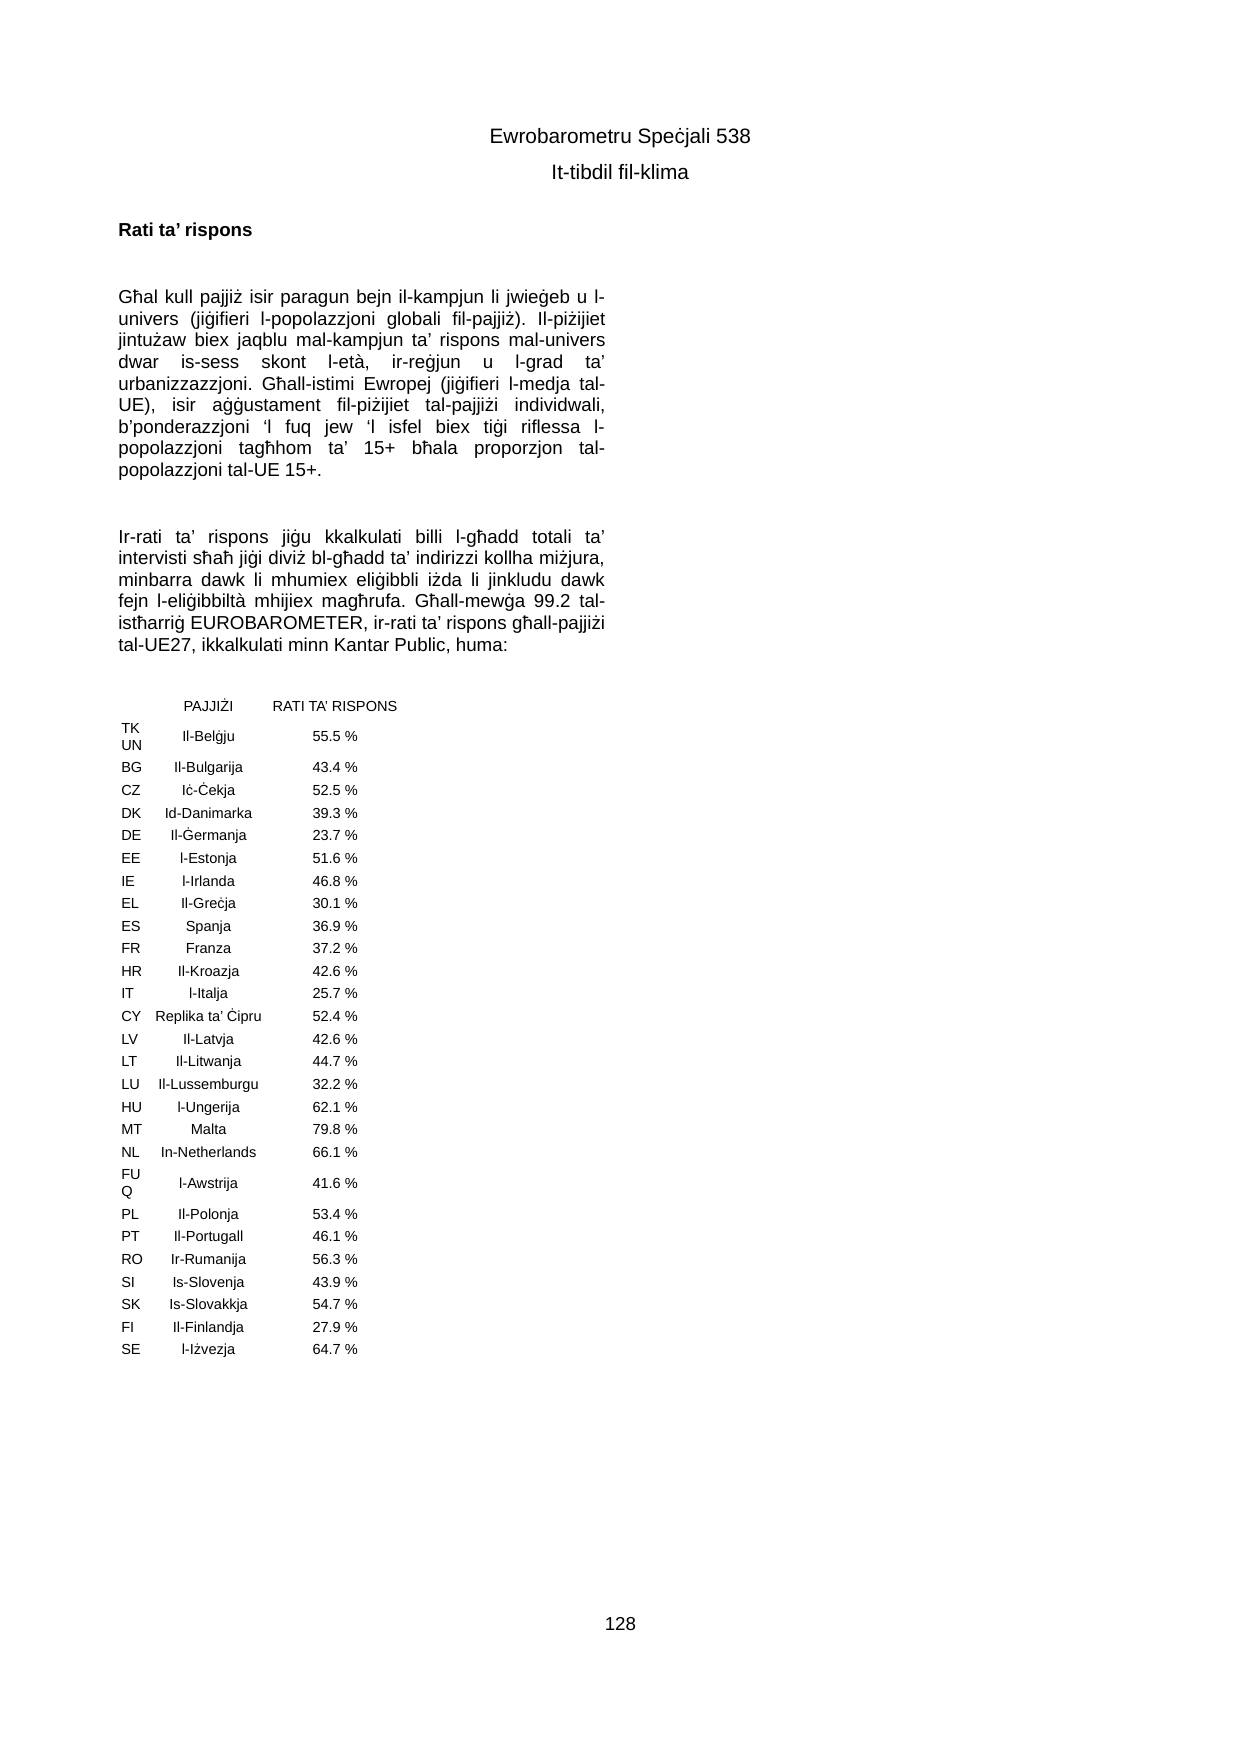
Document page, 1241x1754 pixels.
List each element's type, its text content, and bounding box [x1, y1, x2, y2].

table_cell Ir-Rumanija [152, 1248, 264, 1270]
table_cell 36.9 % [265, 915, 405, 937]
table_cell 51.6 % [265, 847, 405, 869]
table_cell CZ [118, 779, 152, 801]
table_cell Il-Polonja [152, 1203, 264, 1225]
table_cell 52.4 % [265, 1005, 405, 1027]
table_cell 43.4 % [265, 756, 405, 779]
table_cell DK [118, 801, 152, 824]
table_cell l-Awstrija [152, 1163, 264, 1202]
table_cell PL [118, 1203, 152, 1225]
table_cell LV [118, 1028, 152, 1050]
table_cell 32.2 % [265, 1073, 405, 1095]
table_cell 23.7 % [265, 824, 405, 847]
table_cell LU [118, 1073, 152, 1095]
table_header RATI TA’ RISPONS [265, 694, 405, 717]
table_cell Il-Finlandja [152, 1316, 264, 1338]
table_cell Franza [152, 937, 264, 960]
table_cell FR [118, 937, 152, 960]
table_cell l-Estonja [152, 847, 264, 869]
table_cell DE [118, 824, 152, 847]
table_cell EL [118, 892, 152, 914]
table_cell Il-Portugall [152, 1225, 264, 1248]
table_cell Is-Slovakkja [152, 1293, 264, 1316]
table_header [118, 694, 152, 717]
table_cell Il-Latvja [152, 1028, 264, 1050]
table_cell l-Ungerija [152, 1095, 264, 1118]
table_cell MT [118, 1118, 152, 1141]
table_cell 39.3 % [265, 801, 405, 824]
table_cell SI [118, 1270, 152, 1293]
table_cell Il-Belġju [152, 717, 264, 756]
table_cell Il-Kroazja [152, 960, 264, 982]
table_cell Il-Litwanja [152, 1050, 264, 1073]
table_cell 37.2 % [265, 937, 405, 960]
table_cell IE [118, 869, 152, 892]
table_cell ES [118, 915, 152, 937]
table_cell 42.6 % [265, 960, 405, 982]
table_cell 44.7 % [265, 1050, 405, 1073]
table_cell 64.7 % [265, 1338, 405, 1361]
table_cell 25.7 % [265, 982, 405, 1005]
table_cell IT [118, 982, 152, 1005]
table_cell BG [118, 756, 152, 779]
table_cell Replika ta’ Ċipru [152, 1005, 264, 1027]
table_cell Spanja [152, 915, 264, 937]
table_cell RO [118, 1248, 152, 1270]
text Għal kull pajjiż isir paragun bejn il-kampjun li jwieġeb u l-univers (jiġifieri l-popolazzjoni globali fil-pajjiż). Il-piżijiet jintużaw biex jaqblu mal-kampjun ta’ rispons mal-univers dwar is-sess skont l-età, ir-reġjun u l-grad ta’ urbanizzazzjoni. Għall-istimi Ewropej (jiġifieri l-medja tal-UE), isir aġġustament fil-piżijiet tal-pajjiżi individwali, b’ponderazzjoni ‘l fuq jew ‘l isfel biex tiġi riflessa l-popolazzjoni tagħhom ta’ 15+ bħala proporzjon tal-popolazzjoni tal-UE 15+. [118, 286, 605, 480]
text Ir-rati ta’ rispons jiġu kkalkulati billi l-għadd totali ta’ intervisti sħaħ jiġi diviż bl-għadd ta’ indirizzi kollha miżjura, minbarra dawk li mhumiex eliġibbli iżda li jinkludu dawk fejn l-eliġibbiltà mhijiex magħrufa. Għall-mewġa 99.2 tal-istħarriġ EUROBAROMETER, ir-rati ta’ rispons għall-pajjiżi tal-UE27, ikkalkulati minn Kantar Public, huma: [118, 526, 605, 655]
table_cell NL [118, 1141, 152, 1163]
table_cell Il-Lussemburgu [152, 1073, 264, 1095]
table_cell Iċ-Ċekja [152, 779, 264, 801]
table_cell l-Italja [152, 982, 264, 1005]
table_cell Is-Slovenja [152, 1270, 264, 1293]
table_cell Id-Danimarka [152, 801, 264, 824]
table_cell 46.8 % [265, 869, 405, 892]
table_cell CY [118, 1005, 152, 1027]
table_cell SK [118, 1293, 152, 1316]
table_cell HU [118, 1095, 152, 1118]
table_header PAJJIŻI [152, 694, 264, 717]
table_cell l-Iżvezja [152, 1338, 264, 1361]
table_cell 53.4 % [265, 1203, 405, 1225]
table_cell FI [118, 1316, 152, 1338]
table_cell Il-Greċja [152, 892, 264, 914]
table_cell 27.9 % [265, 1316, 405, 1338]
table_cell 54.7 % [265, 1293, 405, 1316]
table_cell 55.5 % [265, 717, 405, 756]
text Rati ta’ rispons [118, 219, 605, 241]
table_cell 30.1 % [265, 892, 405, 914]
table_cell Il-Bulgarija [152, 756, 264, 779]
table_cell HR [118, 960, 152, 982]
table_cell Malta [152, 1118, 264, 1141]
table_cell 52.5 % [265, 779, 405, 801]
table_cell Il-Ġermanja [152, 824, 264, 847]
table_cell 79.8 % [265, 1118, 405, 1141]
table_cell 66.1 % [265, 1141, 405, 1163]
table_cell EE [118, 847, 152, 869]
table_cell In-Netherlands [152, 1141, 264, 1163]
table_cell 41.6 % [265, 1163, 405, 1202]
table_cell 62.1 % [265, 1095, 405, 1118]
table_cell 56.3 % [265, 1248, 405, 1270]
table_cell TKUN [118, 717, 152, 756]
table_cell 46.1 % [265, 1225, 405, 1248]
table_cell LT [118, 1050, 152, 1073]
table_cell 43.9 % [265, 1270, 405, 1293]
table_cell PT [118, 1225, 152, 1248]
table_cell 42.6 % [265, 1028, 405, 1050]
table_cell SE [118, 1338, 152, 1361]
table_cell l-Irlanda [152, 869, 264, 892]
table_cell FUQ [118, 1163, 152, 1202]
